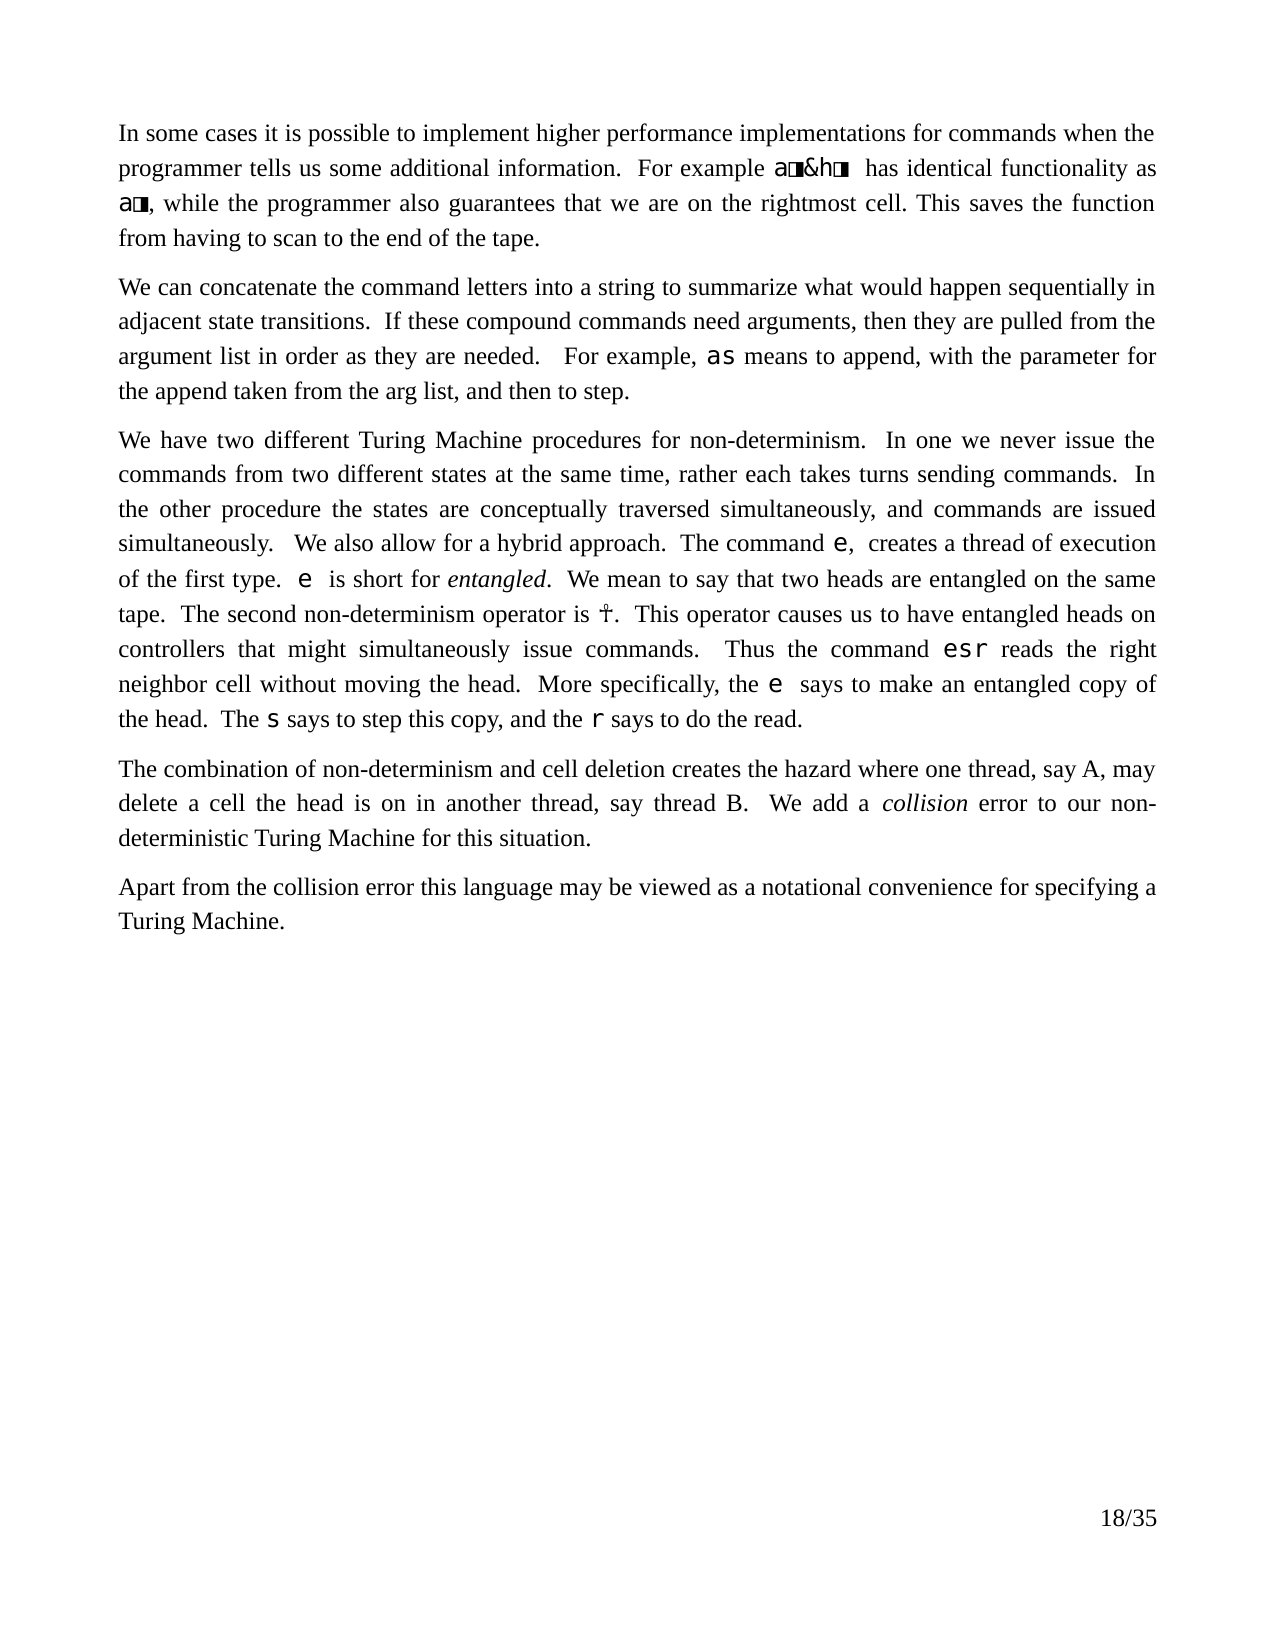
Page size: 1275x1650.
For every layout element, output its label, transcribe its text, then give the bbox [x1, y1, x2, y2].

text The combination of non-determinism and cell deletion creates the hazard where one thread, say A, may delete a cell the head is on in another thread, say thread B. We add a collision error to our non-deterministic Turing Machine for this situation. [118, 754, 1157, 851]
text We have two different Turing Machine procedures for non-determinism. In one we never issue the commands from two different states at the same time, rather each takes turns sending commands. In the other procedure the states are conceptually traversed simultaneously, and commands are issued simultaneously. We also allow for a hybrid approach. The command e, creates a thread of execution of the first type. e is short for entangled. We mean to say that two heads are entangled on the same tape. The second non-determinism operator is ☥. This operator causes us to have entangled heads on controllers that might simultaneously issue commands. Thus the command esr reads the right neighbor cell without moving the head. More specifically, the e says to make an entangled copy of the head. The s says to step this copy, and the r says to do the read. [118, 425, 1157, 733]
text Apart from the collision error this language may be viewed as a notational convenience for specifying a Turing Machine. [118, 872, 1157, 935]
text In some cases it is possible to implement higher performance implementations for commands when the programmer tells us some additional information. For example a◨&h◨ has identical functionality as a◨, while the programmer also guarantees that we are on the rightmost cell. This saves the function from having to scan to the end of the tape. [118, 118, 1157, 252]
text We can concatenate the command letters into a string to summarize what would happen sequentially in adjacent state transitions. If these compound commands need arguments, then they are pulled from the argument list in order as they are needed. For example, as means to append, with the parameter for the append taken from the arg list, and then to step. [118, 272, 1157, 405]
